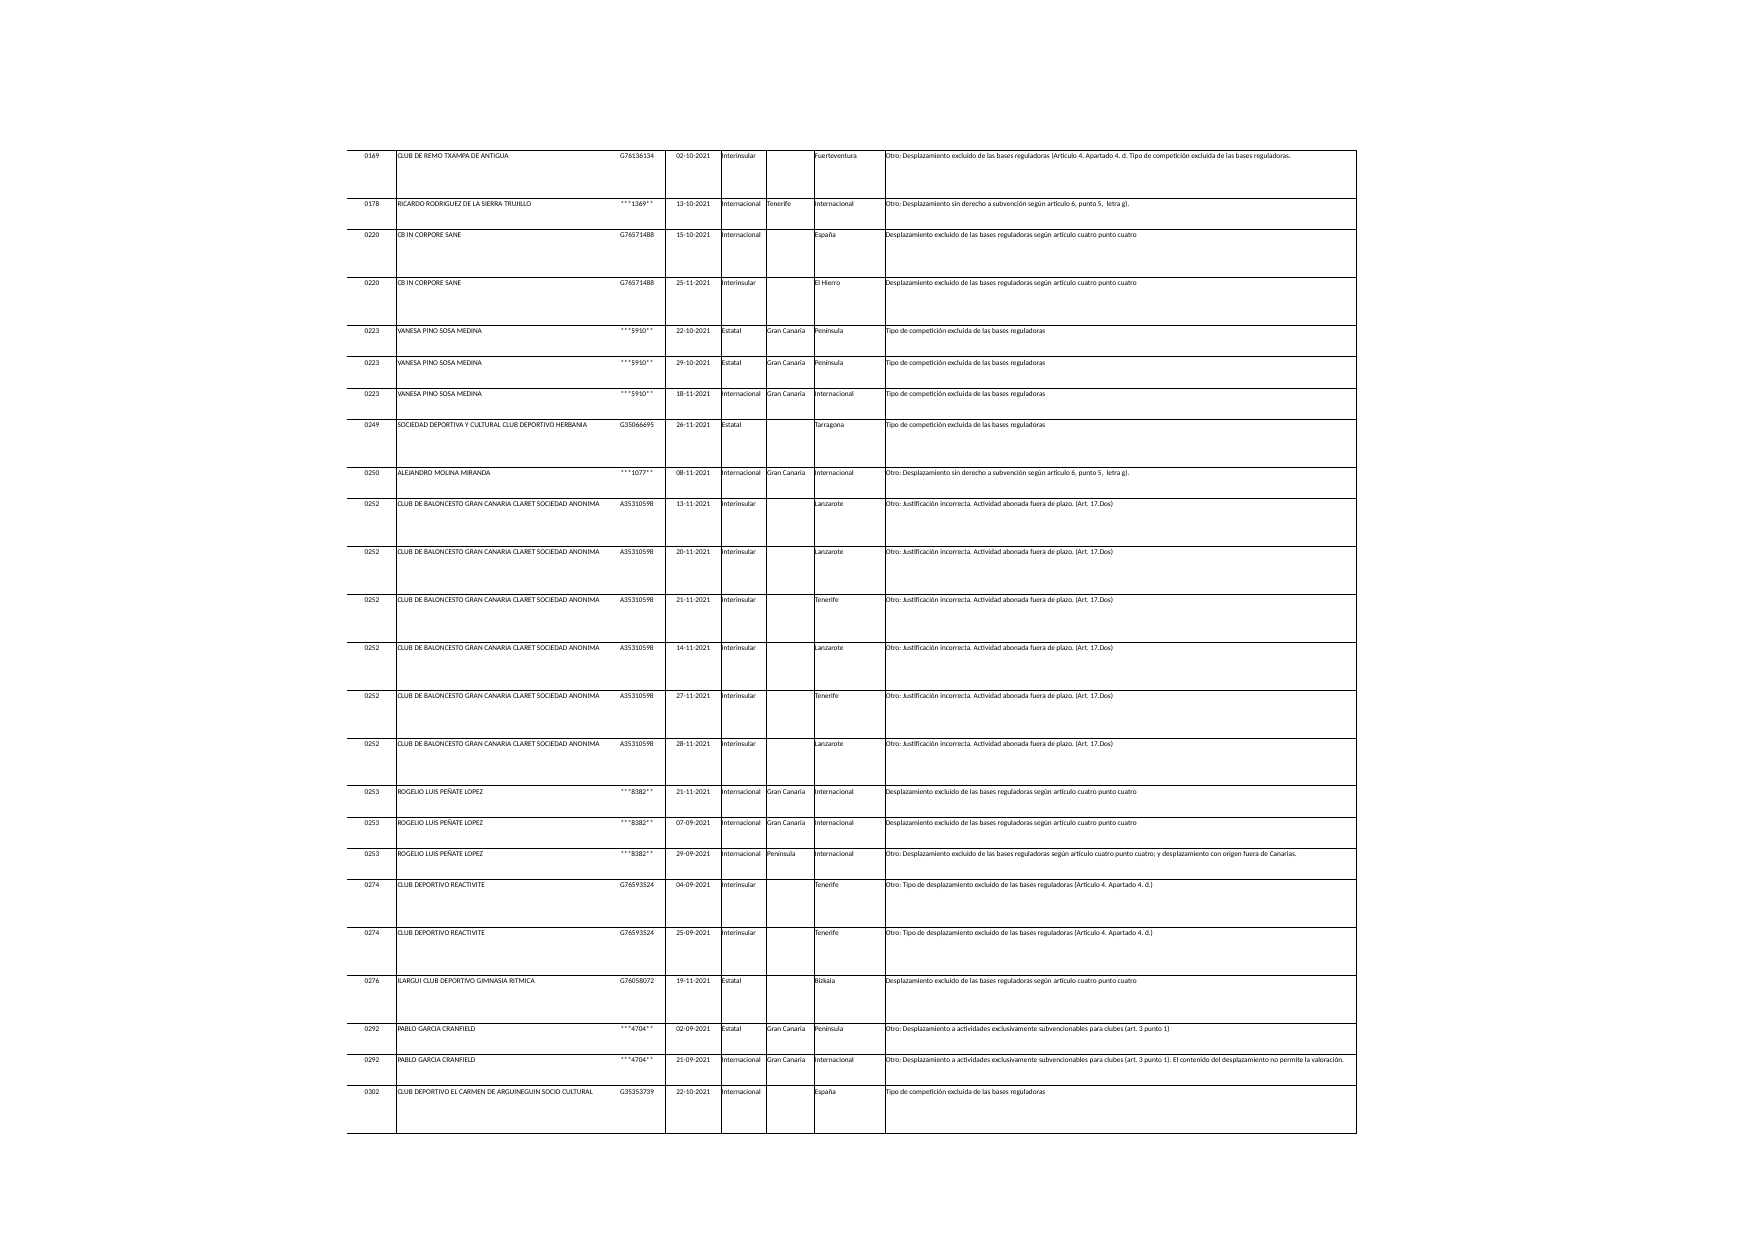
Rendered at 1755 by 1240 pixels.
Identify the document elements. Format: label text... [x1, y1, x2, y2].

table_cell G35353739 [609, 1086, 665, 1133]
table_cell Internacional [815, 818, 885, 848]
table_cell [1357, 467, 1365, 498]
table_cell [1357, 785, 1365, 817]
table_cell [1357, 388, 1365, 419]
table_cell ALEJANDRO MOLINA MIRANDA [397, 468, 609, 498]
table_cell Tipo de competición excluida de las bases reguladoras [886, 1086, 1356, 1133]
table_cell ***1077** [609, 468, 665, 498]
table_cell Internacional [815, 468, 885, 498]
table_cell 0252 [347, 691, 396, 737]
table_cell 0252 [347, 643, 396, 689]
table_cell Otro: Tipo de desplazamiento excluido de las bases reguladoras (Artículo 4. Apartado 4. d.) [886, 880, 1356, 927]
table_cell [1357, 848, 1365, 879]
table_cell Tenerife [815, 595, 885, 642]
table_cell G76058072 [609, 976, 665, 1023]
table_cell A35310598 [609, 739, 665, 785]
table_cell 02-09-2021 [666, 1024, 721, 1054]
table_cell Interinsular [722, 880, 766, 927]
table_cell CLUB DEPORTIVO REACTIVITE [397, 880, 609, 927]
table_cell G35066695 [609, 420, 665, 467]
table_cell 20-11-2021 [666, 547, 721, 594]
table_cell Internacional [722, 1055, 766, 1085]
table_cell Tenerife [815, 928, 885, 975]
table_cell Otro: Justificación incorrecta. Actividad abonada fuera de plazo. (Art. 17.Dos) [886, 595, 1356, 642]
table_cell G76593524 [609, 880, 665, 927]
table_cell [1357, 1054, 1365, 1085]
table_cell ***5910** [609, 389, 665, 419]
table_cell [1357, 975, 1365, 1023]
table_cell CB IN CORPORE SANE [397, 230, 609, 277]
table_cell ILARGUI CLUB DEPORTIVO GIMNASIA RITMICA [397, 976, 609, 1023]
table_cell A35310598 [609, 643, 665, 689]
table_cell 0223 [347, 389, 396, 419]
table_cell G76593524 [609, 928, 665, 975]
table_cell 14-11-2021 [666, 643, 721, 689]
table_cell 0276 [347, 976, 396, 1023]
table_cell Estatal [722, 357, 766, 387]
table_cell VANESA PINO SOSA MEDINA [397, 326, 609, 356]
table_cell Desplazamiento excluido de las bases reguladoras según artículo cuatro punto cuatro [886, 230, 1356, 277]
table_cell Desplazamiento excluido de las bases reguladoras según artículo cuatro punto cuatro [886, 976, 1356, 1023]
table_cell 25-11-2021 [666, 278, 721, 325]
table_cell España [815, 1086, 885, 1133]
table_cell 04-09-2021 [666, 880, 721, 927]
table_cell 0253 [347, 849, 396, 879]
table_cell [1357, 690, 1365, 737]
table_cell ROGELIO LUIS PEÑATE LOPEZ [397, 786, 609, 817]
table_cell Internacional [722, 818, 766, 848]
table_cell Estatal [722, 1024, 766, 1054]
table_cell [1357, 419, 1365, 467]
table_cell 27-11-2021 [666, 691, 721, 737]
table_cell Tipo de competición excluida de las bases reguladoras [886, 420, 1356, 467]
table_cell [767, 976, 814, 1023]
table_cell Lanzarote [815, 739, 885, 785]
table_cell Interinsular [722, 547, 766, 594]
table_cell 0253 [347, 818, 396, 848]
table_cell Estatal [722, 420, 766, 467]
table_cell VANESA PINO SOSA MEDINA [397, 357, 609, 387]
table_cell Internacional [722, 786, 766, 817]
table_cell Tenerife [815, 691, 885, 737]
table_cell Lanzarote [815, 643, 885, 689]
table_cell 0169 [347, 151, 396, 198]
table_cell 18-11-2021 [666, 389, 721, 419]
table_cell [1357, 356, 1365, 387]
table_cell 02-10-2021 [666, 151, 721, 198]
table_cell ***4704** [609, 1024, 665, 1054]
table_cell CLUB DE BALONCESTO GRAN CANARIA CLARET SOCIEDAD ANONIMA [397, 739, 609, 785]
table_cell 15-10-2021 [666, 230, 721, 277]
table_cell 08-11-2021 [666, 468, 721, 498]
table_cell [767, 230, 814, 277]
table_cell Otro: Desplazamiento sin derecho a subvención según artículo 6, punto 5, letra g). [886, 199, 1356, 229]
table_cell Otro: Justificación incorrecta. Actividad abonada fuera de plazo. (Art. 17.Dos) [886, 739, 1356, 785]
table_cell Internacional [815, 786, 885, 817]
table_cell Internacional [722, 849, 766, 879]
table_cell 0220 [347, 230, 396, 277]
table_cell 0253 [347, 786, 396, 817]
table_cell CLUB DEPORTIVO EL CARMEN DE ARGUINEGUIN SOCIO CULTURAL [397, 1086, 609, 1133]
table_cell Internacional [815, 199, 885, 229]
table_cell 0292 [347, 1024, 396, 1054]
table_cell 25-09-2021 [666, 928, 721, 975]
table_cell CLUB DE BALONCESTO GRAN CANARIA CLARET SOCIEDAD ANONIMA [397, 547, 609, 594]
table_cell Lanzarote [815, 547, 885, 594]
table_cell Gran Canaria [767, 1024, 814, 1054]
table_cell 21-09-2021 [666, 1055, 721, 1085]
table_cell PABLO GARCIA CRANFIELD [397, 1024, 609, 1054]
table_cell Tipo de competición excluida de las bases reguladoras [886, 389, 1356, 419]
table_cell Otro: Desplazamiento a actividades exclusivamente subvencionables para clubes (art. 3 punto 1) [886, 1024, 1356, 1054]
table_cell [1357, 150, 1365, 198]
table_cell ***8382** [609, 786, 665, 817]
table_cell [1357, 738, 1365, 785]
table_cell [1357, 1023, 1365, 1054]
table_cell [767, 151, 814, 198]
table_cell 0274 [347, 928, 396, 975]
table_cell A35310598 [609, 691, 665, 737]
table_cell 0252 [347, 499, 396, 546]
table_cell Península [815, 1024, 885, 1054]
table_cell Tipo de competición excluida de las bases reguladoras [886, 326, 1356, 356]
table_cell Desplazamiento excluido de las bases reguladoras según artículo cuatro punto cuatro [886, 818, 1356, 848]
table_cell Internacional [722, 199, 766, 229]
table_cell G76136134 [609, 151, 665, 198]
table_cell 0302 [347, 1086, 396, 1133]
table_cell Gran Canaria [767, 389, 814, 419]
table_cell Desplazamiento excluido de las bases reguladoras según artículo cuatro punto cuatro [886, 278, 1356, 325]
table_cell CLUB DE BALONCESTO GRAN CANARIA CLARET SOCIEDAD ANONIMA [397, 691, 609, 737]
table_cell [767, 278, 814, 325]
table_cell 26-11-2021 [666, 420, 721, 467]
table_cell ***4704** [609, 1055, 665, 1085]
table_cell 13-11-2021 [666, 499, 721, 546]
table_cell Otro: Desplazamiento excluido de las bases reguladoras (Artículo 4. Apartado 4. d. Tipo de competición excluida de las bases reguladoras. [886, 151, 1356, 198]
table_cell Tarragona [815, 420, 885, 467]
table_cell RICARDO RODRIGUEZ DE LA SIERRA TRUJILLO [397, 199, 609, 229]
table_cell Internacional [815, 849, 885, 879]
table_cell CLUB DE BALONCESTO GRAN CANARIA CLARET SOCIEDAD ANONIMA [397, 595, 609, 642]
table_cell [767, 928, 814, 975]
table_cell Estatal [722, 976, 766, 1023]
table_cell VANESA PINO SOSA MEDINA [397, 389, 609, 419]
table_cell 22-10-2021 [666, 326, 721, 356]
table_cell Desplazamiento excluido de las bases reguladoras según artículo cuatro punto cuatro [886, 786, 1356, 817]
table_cell G76571488 [609, 278, 665, 325]
table_cell [1357, 642, 1365, 689]
table_cell Otro: Desplazamiento sin derecho a subvención según artículo 6, punto 5, letra g). [886, 468, 1356, 498]
table_cell 21-11-2021 [666, 786, 721, 817]
table_cell [1357, 927, 1365, 975]
table_cell Tipo de competición excluida de las bases reguladoras [886, 357, 1356, 387]
table_cell Otro: Desplazamiento excluido de las bases reguladoras según artículo cuatro punto cuatro; y desplazamiento con origen fuera de Canarias. [886, 849, 1356, 879]
table_cell 0292 [347, 1055, 396, 1085]
table_cell Gran Canaria [767, 818, 814, 848]
table_cell [1357, 1085, 1365, 1133]
table_cell ***5910** [609, 326, 665, 356]
table_cell 21-11-2021 [666, 595, 721, 642]
table_cell Internacional [815, 1055, 885, 1085]
table_cell Otro: Justificación incorrecta. Actividad abonada fuera de plazo. (Art. 17.Dos) [886, 691, 1356, 737]
table_cell ***5910** [609, 357, 665, 387]
table_cell [1357, 817, 1365, 848]
table_cell 0249 [347, 420, 396, 467]
table_cell Interinsular [722, 739, 766, 785]
table_cell Interinsular [722, 151, 766, 198]
table_cell 28-11-2021 [666, 739, 721, 785]
table_cell A35310598 [609, 547, 665, 594]
table_cell 07-09-2021 [666, 818, 721, 848]
table_cell Tenerife [767, 199, 814, 229]
table_cell [767, 880, 814, 927]
table_cell Interinsular [722, 499, 766, 546]
table_cell [767, 499, 814, 546]
table_cell CLUB DE BALONCESTO GRAN CANARIA CLARET SOCIEDAD ANONIMA [397, 643, 609, 689]
table_cell G76571488 [609, 230, 665, 277]
table_cell [1357, 277, 1365, 325]
table_cell Lanzarote [815, 499, 885, 546]
table_cell Bizkaia [815, 976, 885, 1023]
table_cell SOCIEDAD DEPORTIVA Y CULTURAL CLUB DEPORTIVO HERBANIA [397, 420, 609, 467]
table_cell 0252 [347, 595, 396, 642]
table_cell [1357, 229, 1365, 277]
table_cell Interinsular [722, 595, 766, 642]
table_cell [1357, 325, 1365, 356]
table_cell 0220 [347, 278, 396, 325]
table_cell [767, 547, 814, 594]
table_cell Interinsular [722, 928, 766, 975]
table_cell 19-11-2021 [666, 976, 721, 1023]
table_cell PABLO GARCIA CRANFIELD [397, 1055, 609, 1085]
table_cell A35310598 [609, 499, 665, 546]
table_cell 0178 [347, 199, 396, 229]
table_cell Interinsular [722, 278, 766, 325]
table_cell Otro: Desplazamiento a actividades exclusivamente subvencionables para clubes (art. 3 punto 1). El contenido del desplazamiento no permite la valoración. [886, 1055, 1356, 1085]
table_cell Otro: Justificación incorrecta. Actividad abonada fuera de plazo. (Art. 17.Dos) [886, 547, 1356, 594]
table_cell Internacional [722, 230, 766, 277]
table_cell [1357, 594, 1365, 642]
table_cell Península [815, 326, 885, 356]
table_cell ROGELIO LUIS PEÑATE LOPEZ [397, 818, 609, 848]
table_cell Gran Canaria [767, 468, 814, 498]
table_cell Estatal [722, 326, 766, 356]
table_cell ***8382** [609, 849, 665, 879]
table_cell Internacional [722, 1086, 766, 1133]
table_cell [767, 739, 814, 785]
table_cell ROGELIO LUIS PEÑATE LOPEZ [397, 849, 609, 879]
table_cell [767, 643, 814, 689]
table_cell [767, 1086, 814, 1133]
table_cell [1357, 879, 1365, 927]
table_cell 0223 [347, 357, 396, 387]
table_cell ***1369** [609, 199, 665, 229]
table_cell Gran Canaria [767, 357, 814, 387]
table_cell Península [767, 849, 814, 879]
table_cell Otro: Justificación incorrecta. Actividad abonada fuera de plazo. (Art. 17.Dos) [886, 499, 1356, 546]
table_cell Interinsular [722, 691, 766, 737]
table_cell CLUB DEPORTIVO REACTIVITE [397, 928, 609, 975]
table_cell [767, 595, 814, 642]
table_cell [767, 691, 814, 737]
table_cell Tenerife [815, 880, 885, 927]
table_cell A35310598 [609, 595, 665, 642]
table_cell Gran Canaria [767, 326, 814, 356]
table_cell 13-10-2021 [666, 199, 721, 229]
table_cell España [815, 230, 885, 277]
table_cell 0250 [347, 468, 396, 498]
table_cell El Hierro [815, 278, 885, 325]
table_cell Otro: Justificación incorrecta. Actividad abonada fuera de plazo. (Art. 17.Dos) [886, 643, 1356, 689]
table_cell 0252 [347, 739, 396, 785]
table_cell Gran Canaria [767, 1055, 814, 1085]
table_cell 22-10-2021 [666, 1086, 721, 1133]
table_cell [1357, 198, 1365, 229]
table_cell [1357, 498, 1365, 546]
table_cell 0223 [347, 326, 396, 356]
table_cell CLUB DE REMO TXAMPA DE ANTIGUA [397, 151, 609, 198]
table_cell CLUB DE BALONCESTO GRAN CANARIA CLARET SOCIEDAD ANONIMA [397, 499, 609, 546]
table_cell ***8382** [609, 818, 665, 848]
table_cell Otro: Tipo de desplazamiento excluido de las bases reguladoras (Artículo 4. Apartado 4. d.) [886, 928, 1356, 975]
table_cell Internacional [722, 468, 766, 498]
table_cell [1357, 546, 1365, 594]
table_cell Gran Canaria [767, 786, 814, 817]
table_cell CB IN CORPORE SANE [397, 278, 609, 325]
table_cell Internacional [815, 389, 885, 419]
table_cell Interinsular [722, 643, 766, 689]
table_cell 29-10-2021 [666, 357, 721, 387]
table_cell Internacional [722, 389, 766, 419]
table_cell Fuerteventura [815, 151, 885, 198]
table_cell [767, 420, 814, 467]
table_cell Península [815, 357, 885, 387]
table_cell 0252 [347, 547, 396, 594]
table_cell 0274 [347, 880, 396, 927]
table_cell 29-09-2021 [666, 849, 721, 879]
